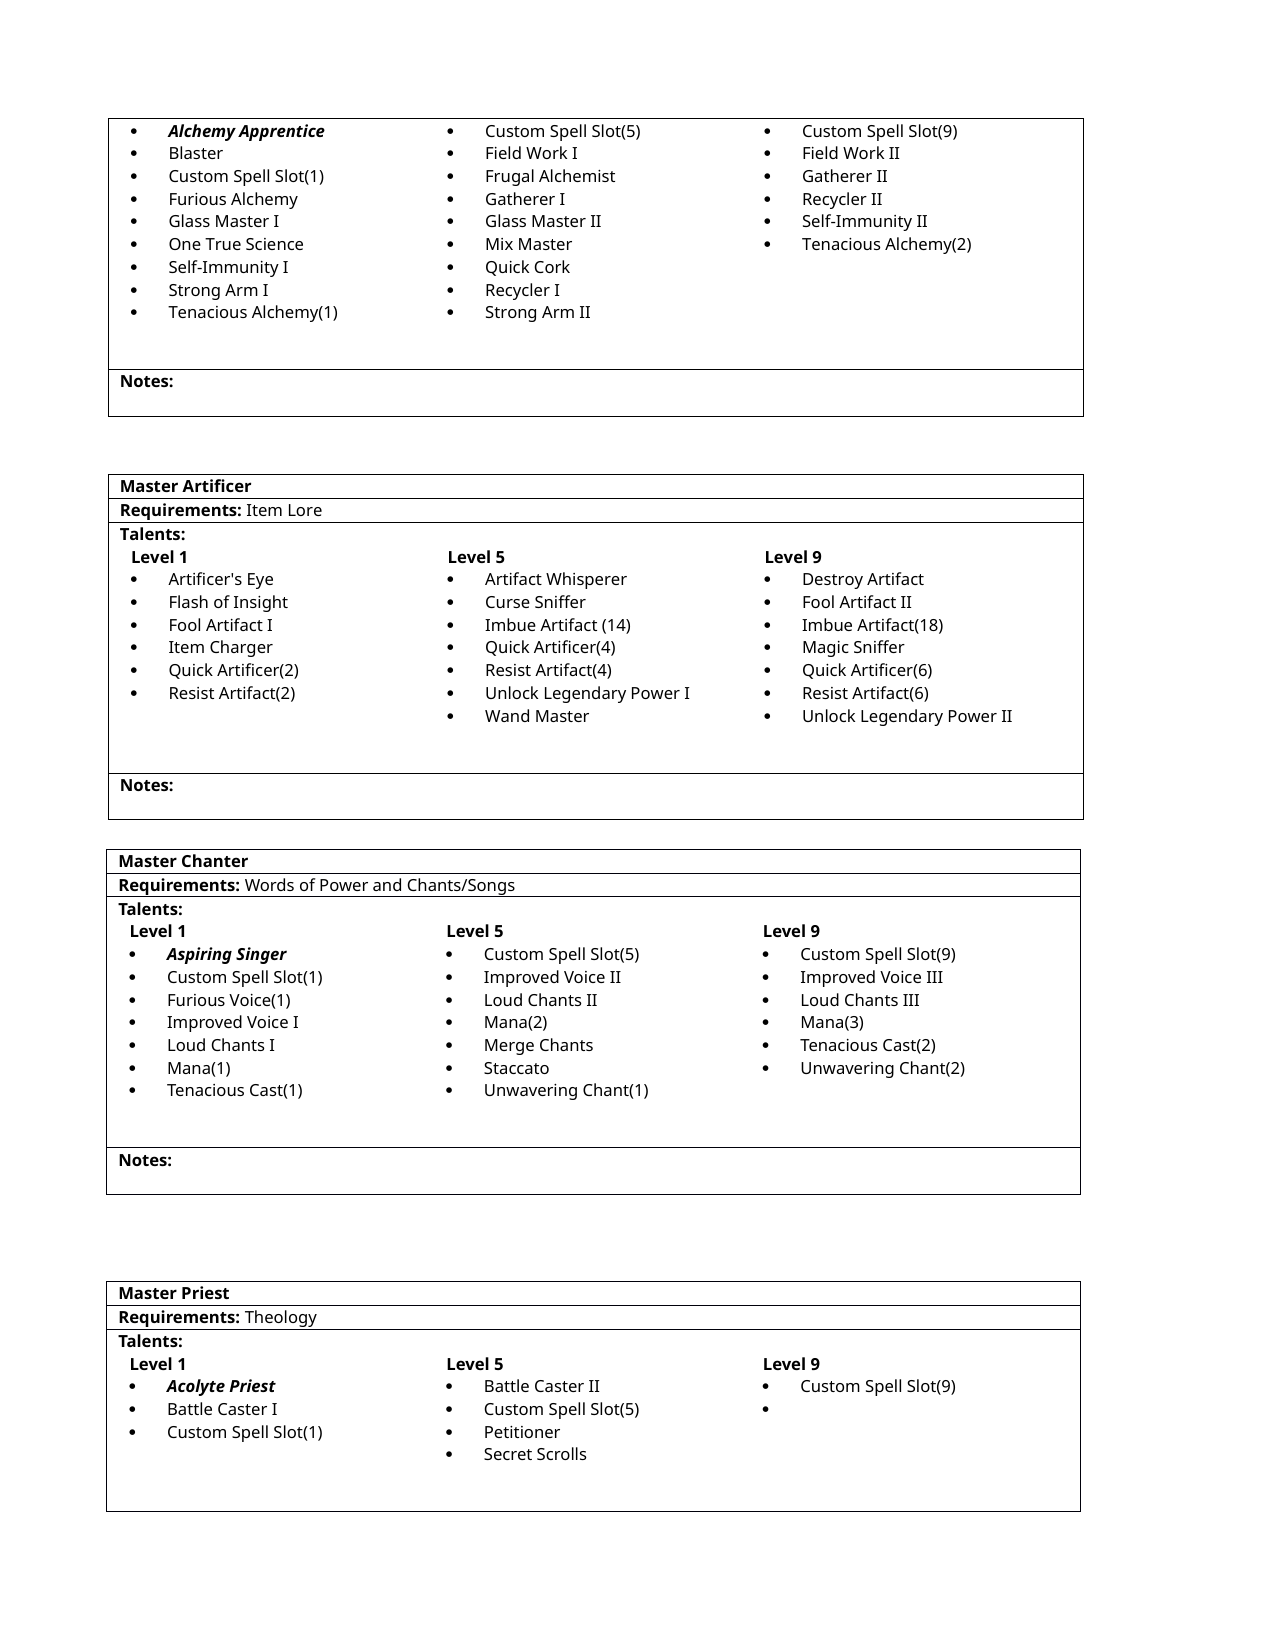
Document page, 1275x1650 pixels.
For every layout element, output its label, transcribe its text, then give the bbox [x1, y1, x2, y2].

table_cell Battle Caster II Custom Spell Slot(5) Petitioner Secret Scrolls [435, 1375, 751, 1511]
table_header Level 5 [435, 1352, 751, 1375]
table_cell Custom Spell Slot(5) Improved Voice II Loud Chants II Mana(2) Merge Chants Staccato Unwavering Chant(1) [435, 943, 751, 1147]
table_cell Requirements: Theology [107, 1306, 1080, 1328]
table_cell Destroy Artifact Fool Artifact II Imbue Artifact(18) Magic Sniffer Quick Artificer(6) Resist Artifact(6) Unlock Legendary Power II [753, 568, 1070, 772]
table_cell Talents: [109, 523, 1083, 772]
table_cell [1070, 119, 1083, 369]
table_header Level 1 [120, 545, 436, 568]
table_cell Custom Spell Slot(9) Improved Voice III Loud Chants III Mana(3) Tenacious Cast(2) Unwavering Chant(2) [751, 943, 1068, 1147]
table_cell Requirements: Item Lore [109, 499, 1083, 522]
table_cell Notes: [109, 370, 1083, 416]
table_header Level 5 [436, 545, 753, 568]
table_header Master Priest [107, 1282, 1080, 1305]
table_cell Notes: [109, 774, 1083, 819]
table_cell Acolyte Priest Battle Caster I Custom Spell Slot(1) [118, 1375, 435, 1511]
table_cell Custom Spell Slot(9) [751, 1375, 1068, 1511]
table_cell Aspiring Singer Custom Spell Slot(1) Furious Voice(1) Improved Voice I Loud Chants I Mana(1) Tenacious Cast(1) [118, 943, 435, 1147]
table_header Level 9 [751, 920, 1068, 943]
table_cell Artifact Whisperer Curse Sniffer Imbue Artifact (14) Quick Artificer(4) Resist Artifact(4) Unlock Legendary Power I Wand Master [436, 568, 753, 772]
table_header Master Artificer [109, 475, 1083, 498]
table_header Level 9 [751, 1352, 1068, 1375]
table_cell [109, 119, 120, 369]
table_header Level 5 [435, 920, 751, 943]
table_cell Notes: [107, 1148, 1080, 1194]
table_header Master Chanter [107, 850, 1080, 872]
table_cell Alchemy Apprentice Blaster Custom Spell Slot(1) Furious Alchemy Glass Master I One True Science Self-Immunity I Strong Arm I Tenacious Alchemy(1) [120, 119, 436, 369]
table_cell Custom Spell Slot(5) Field Work I Frugal Alchemist Gatherer I Glass Master II Mix Master Quick Cork Recycler I Strong Arm II [436, 119, 753, 369]
table_cell Artificer's Eye Flash of Insight Fool Artifact I Item Charger Quick Artificer(2) Resist Artifact(2) [120, 568, 436, 772]
table_cell Requirements: Words of Power and Chants/Songs [107, 874, 1080, 896]
table_header Level 1 [118, 920, 435, 943]
table_cell Custom Spell Slot(9) Field Work II Gatherer II Recycler II Self-Immunity II Tenacious Alchemy(2) [753, 119, 1070, 369]
table_cell Talents: [107, 897, 1080, 1147]
table_header Level 1 [118, 1352, 435, 1375]
table_cell Talents: [107, 1330, 1080, 1511]
table_header Level 9 [753, 545, 1070, 568]
